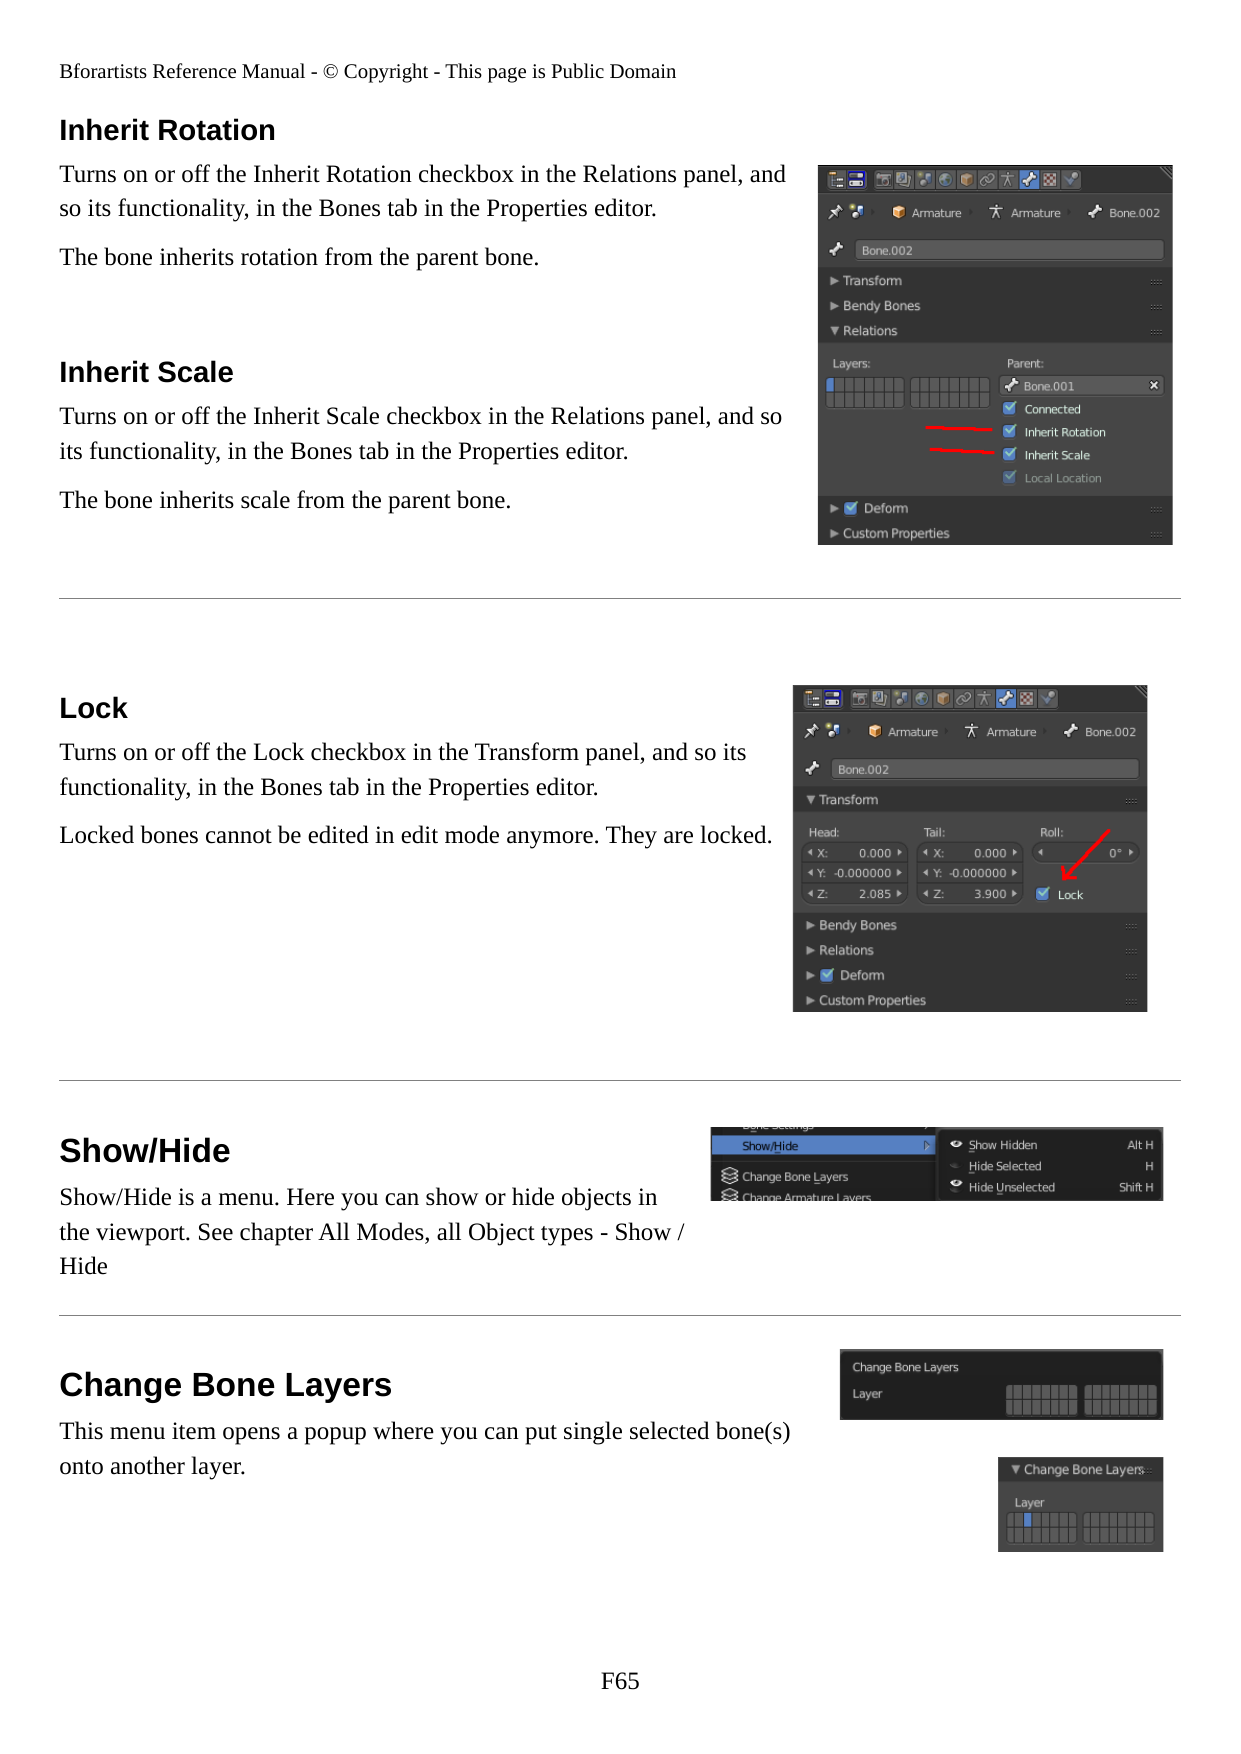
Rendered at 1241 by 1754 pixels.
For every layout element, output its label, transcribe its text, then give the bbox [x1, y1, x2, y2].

picture [839, 1349, 1164, 1420]
subtitle Lock [59, 691, 792, 724]
subtitle Inherit Scale [59, 355, 817, 389]
subtitle Inherit Rotation [59, 113, 1181, 146]
subtitle Show/Hide [59, 1131, 710, 1169]
subtitle [1164, 1365, 1181, 1404]
picture [710, 1127, 1164, 1201]
text Turns on or off the Inherit Scale checkbox in the Relations panel, and so its functionality, in the Bones tab in the Properties editor. [59, 401, 817, 464]
text Locked bones cannot be edited in edit mode anymore. They are locked. [59, 821, 792, 849]
text Show/Hide is a menu. Here you can show or hide objects in the viewport. See chapter All Modes, all Object types - Show / Hide [59, 1182, 1181, 1280]
text Turns on or off the Inherit Rotation checkbox in the Relations panel, and so its functionality, in the Bones tab in the Properties editor. [59, 159, 1181, 222]
subtitle [1173, 355, 1181, 389]
text Turns on or off the Lock checkbox in the Transform panel, and so its functionality, in the Bones tab in the Properties editor. [59, 737, 792, 800]
picture [817, 165, 1173, 545]
subtitle [1148, 691, 1181, 724]
text The bone inherits scale from the parent bone. [59, 485, 817, 514]
picture [998, 1457, 1164, 1552]
subtitle Change Bone Layers [59, 1365, 839, 1404]
text The bone inherits rotation from the parent bone. [59, 242, 817, 271]
text This menu item opens a popup where you can put single selected bone(s) onto another layer. [59, 1416, 1181, 1479]
subtitle [1164, 1131, 1181, 1169]
picture [792, 685, 1148, 1012]
